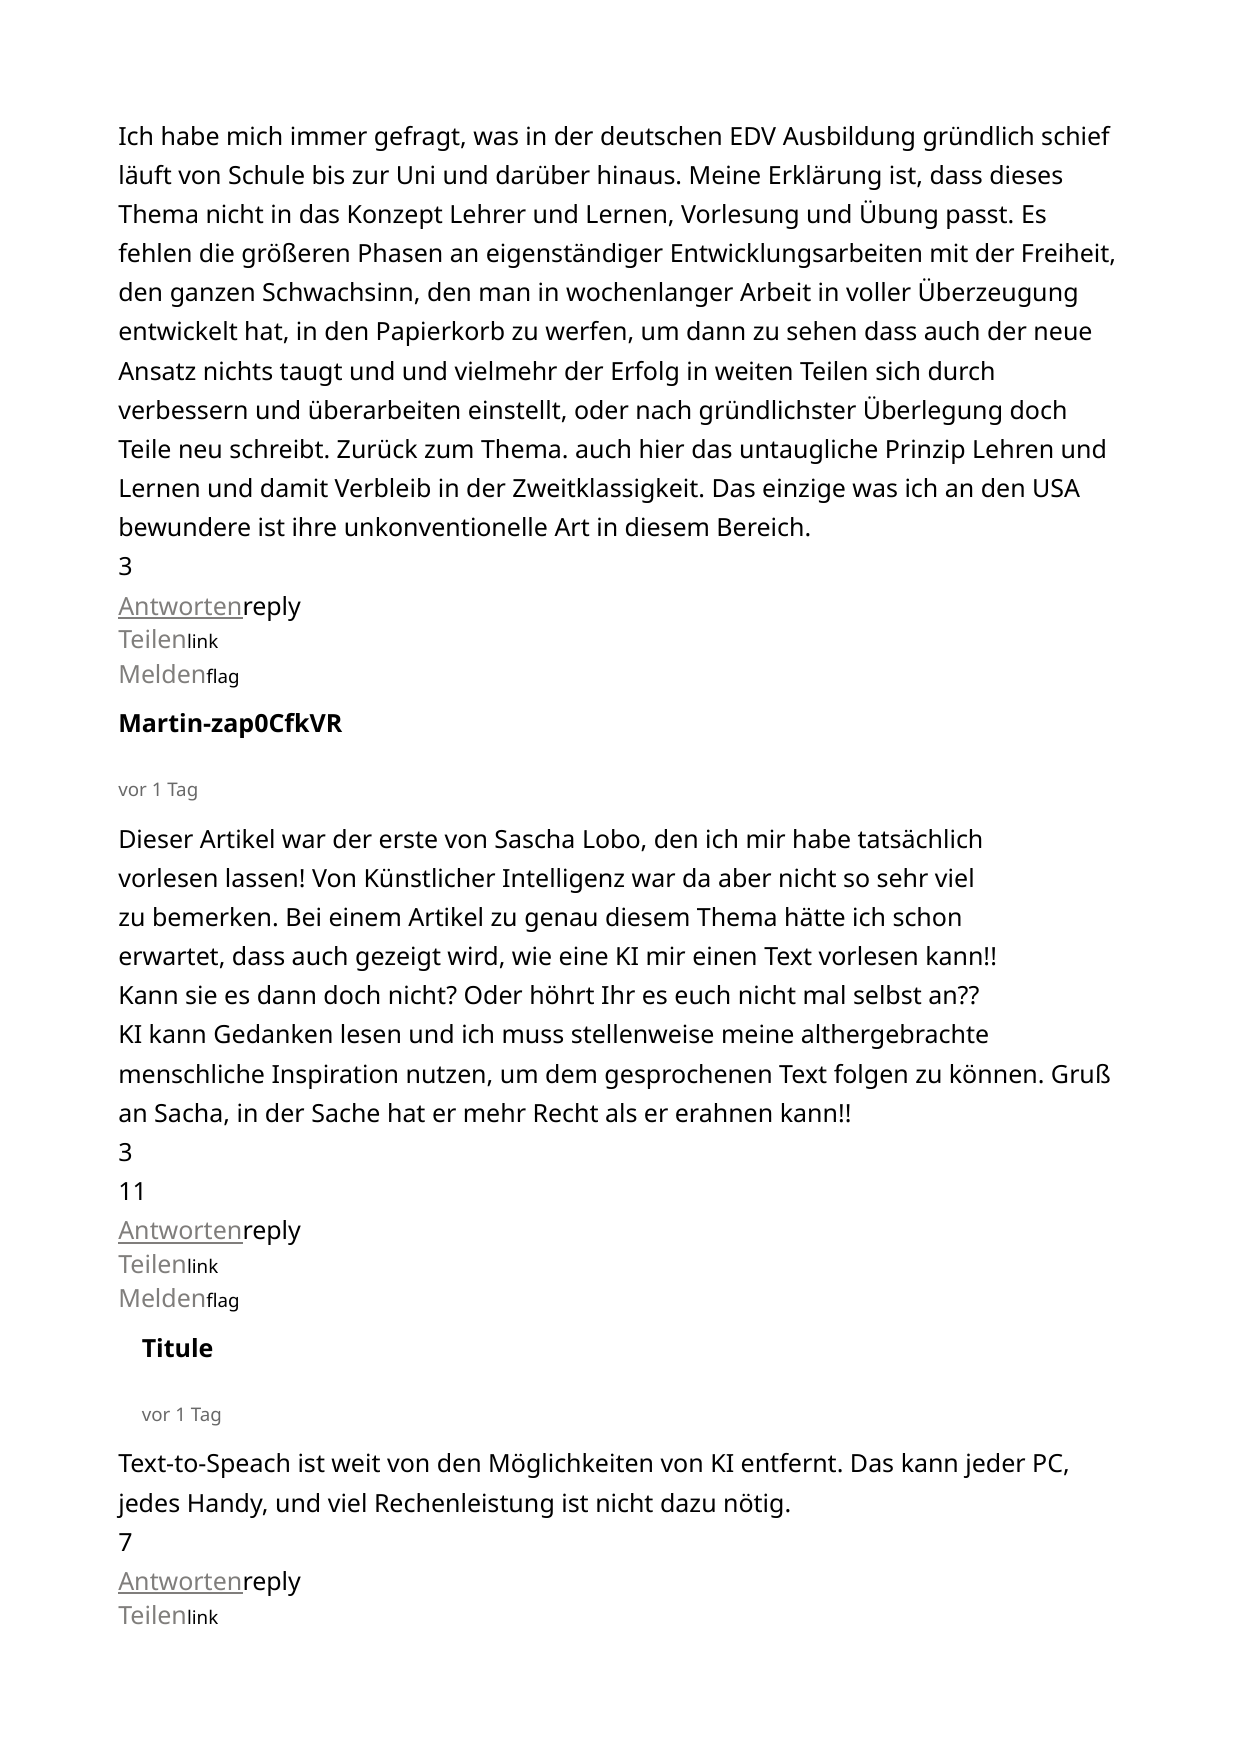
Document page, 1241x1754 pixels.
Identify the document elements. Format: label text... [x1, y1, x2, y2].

text 3 [118, 1134, 1122, 1169]
text 7 [118, 1524, 1122, 1558]
text vor 1 Tag [118, 776, 1117, 802]
text Martin-zap0CfkVR [118, 706, 1114, 740]
text Antwortenreply [118, 588, 1122, 622]
text Meldenflag [118, 656, 1122, 690]
text Antwortenreply [118, 1213, 1122, 1247]
text Ich habe mich immer gefragt, was in der deutschen EDV Ausbildung gründlich schief läuft von Schule bis zur Uni und darüber hinaus. Meine Erklärung ist, dass dieses Thema nicht in das Konzept Lehrer und Lernen, Vorlesung und Übung passt. Es fehlen die größeren Phasen an eigenständiger Entwicklungsarbeiten mit der Freiheit, den ganzen Schwachsinn, den man in wochenlanger Arbeit in voller Überzeugung entwickelt hat, in den Papierkorb zu werfen, um dann zu sehen dass auch der neue Ansatz nichts taugt und und vielmehr der Erfolg in weiten Teilen sich durch verbessern und überarbeiten einstellt, oder nach gründlichster Überlegung doch Teile neu schreibt. Zurück zum Thema. auch hier das untaugliche Prinzip Lehren und Lernen und damit Verbleib in der Zweitklassigkeit. Das einzige was ich an den USA bewundere ist ihre unkonventionelle Art in diesem Bereich. [118, 118, 1122, 544]
text Antwortenreply [118, 1563, 1122, 1598]
text 11 [118, 1174, 1122, 1208]
text Teilenlink [118, 1598, 1122, 1632]
text Titule [142, 1331, 1114, 1365]
text 3 [118, 549, 1122, 583]
text vor 1 Tag [142, 1401, 1117, 1427]
text Text-to-Speach ist weit von den Möglichkeiten von KI entfernt. Das kann jeder PC, jedes Handy, und viel Rechenleistung ist nicht dazu nötig. [118, 1446, 1122, 1519]
text Teilenlink [118, 622, 1122, 656]
text Teilenlink [118, 1247, 1122, 1281]
text Dieser Artikel war der erste von Sascha Lobo, den ich mir habe tatsächlich vorlesen lassen! Von Künstlicher Intelligenz war da aber nicht so sehr viel zu bemerken. Bei einem Artikel zu genau diesem Thema hätte ich schon erwartet, dass auch gezeigt wird, wie eine KI mir einen Text vorlesen kann!! Kann sie es dann doch nicht? Oder höhrt Ihr es euch nicht mal selbst an?? KI kann Gedanken lesen und ich muss stellenweise meine althergebrachte menschliche Inspiration nutzen, um dem gesprochenen Text folgen zu können. Gruß an Sacha, in der Sache hat er mehr Recht als er erahnen kann!! [118, 821, 1122, 1129]
text Meldenflag [118, 1281, 1122, 1315]
